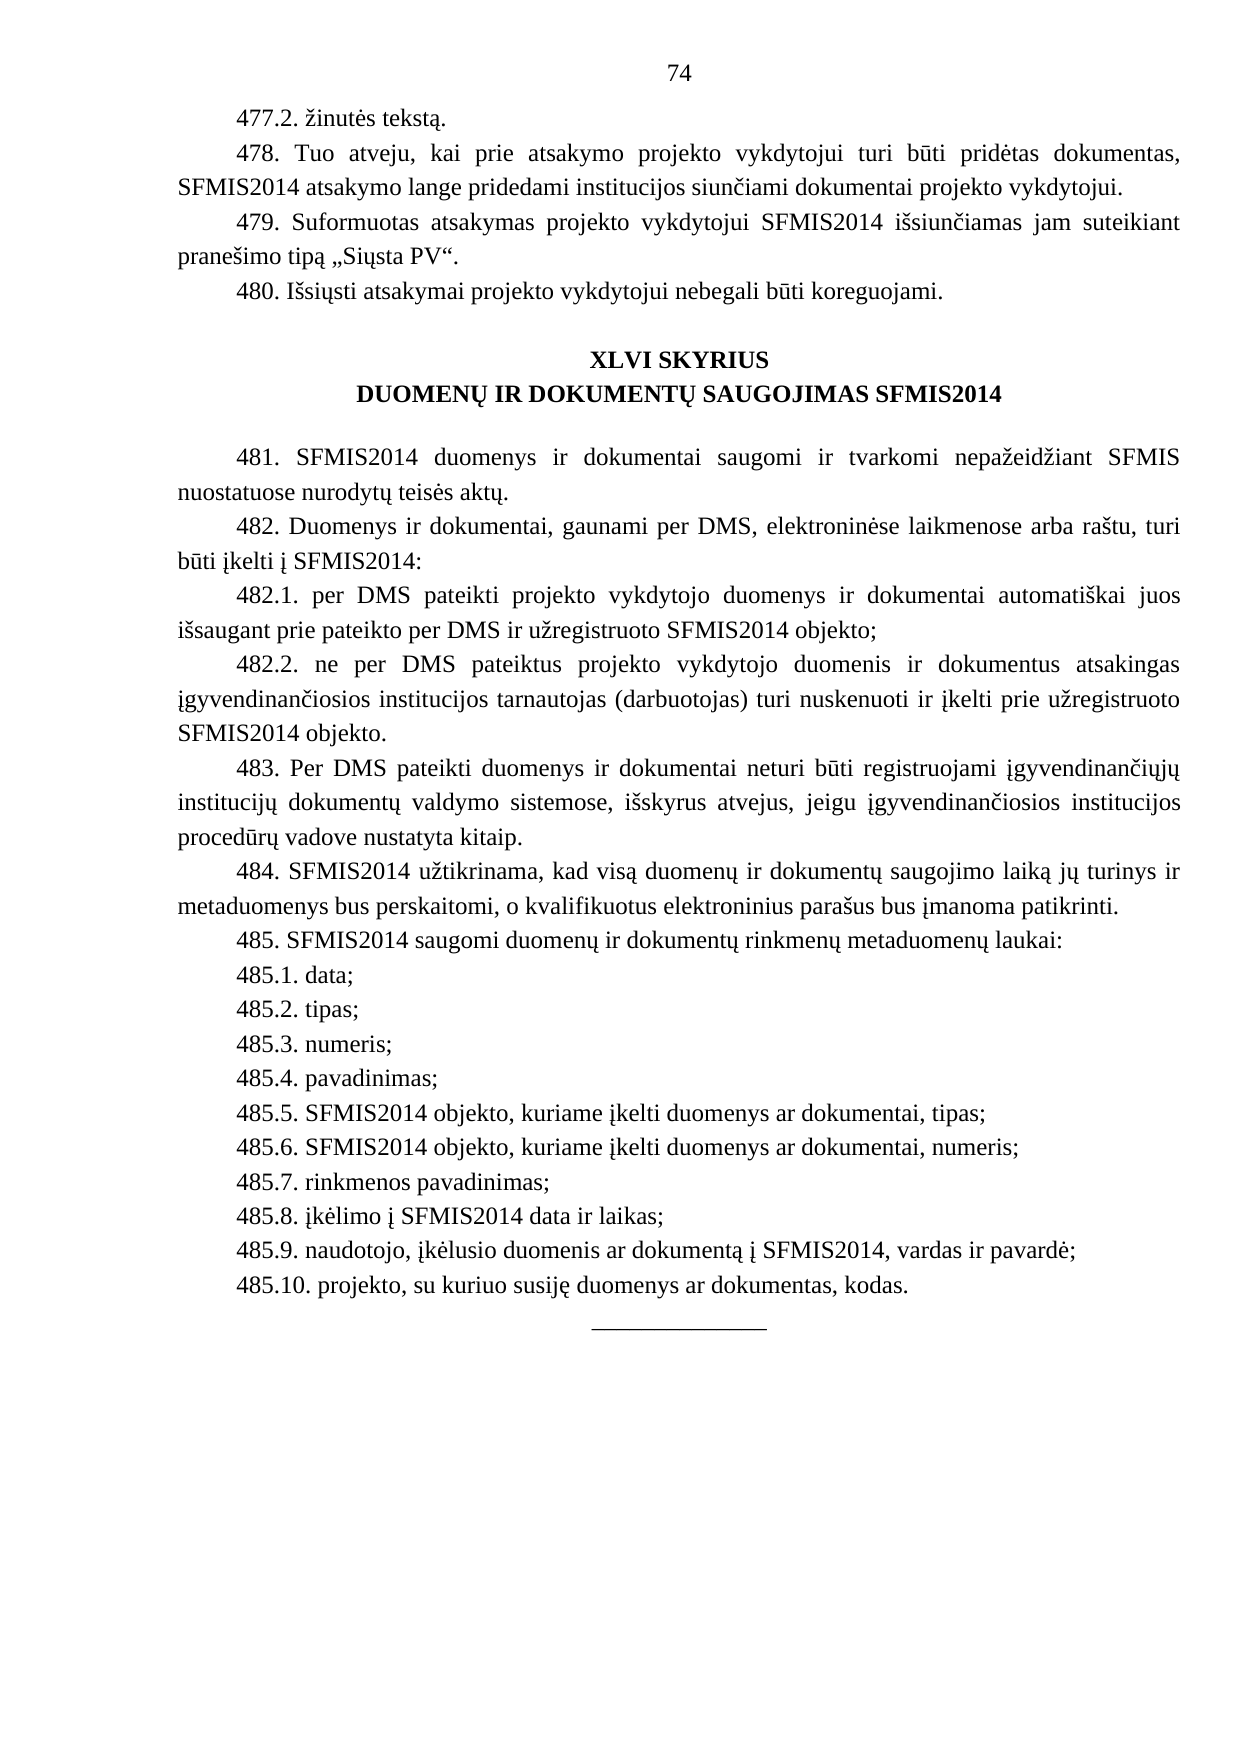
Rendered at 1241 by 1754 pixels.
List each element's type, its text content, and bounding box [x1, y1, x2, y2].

text 479. Suformuotas atsakymas projekto vykdytojui SFMIS2014 išsiunčiamas jam suteikiant pranešimo tipą „Siųsta PV“. [177, 207, 1181, 270]
text DUOMENŲ IR DOKUMENTŲ SAUGOJIMAS SFMIS2014 [177, 379, 1181, 408]
text 482.2. ne per DMS pateiktus projekto vykdytojo duomenis ir dokumentus atsakingas įgyvendinančiosios institucijos tarnautojas (darbuotojas) turi nuskenuoti ir įkelti prie užregistruoto SFMIS2014 objekto. [177, 649, 1181, 747]
text 483. Per DMS pateikti duomenys ir dokumentai neturi būti registruojami įgyvendinančiųjų institucijų dokumentų valdymo sistemose, išskyrus atvejus, jeigu įgyvendinančiosios institucijos procedūrų vadove nustatyta kitaip. [177, 753, 1181, 851]
text 480. Išsiųsti atsakymai projekto vykdytojui nebegali būti koreguojami. [177, 276, 1181, 304]
text 485.6. SFMIS2014 objekto, kuriame įkelti duomenys ar dokumentai, numeris; [177, 1132, 1181, 1161]
text 477.2. žinutės tekstą. [177, 103, 1181, 132]
text XLVI SKYRIUS [177, 345, 1181, 373]
text 481. SFMIS2014 duomenys ir dokumentai saugomi ir tvarkomi nepažeidžiant SFMIS nuostatuose nurodytų teisės aktų. [177, 442, 1181, 506]
text ______________ [177, 1304, 1181, 1333]
text 485.5. SFMIS2014 objekto, kuriame įkelti duomenys ar dokumentai, tipas; [177, 1098, 1181, 1126]
text 485.7. rinkmenos pavadinimas; [177, 1167, 1181, 1195]
text 478. Tuo atveju, kai prie atsakymo projekto vykdytojui turi būti pridėtas dokumentas, SFMIS2014 atsakymo lange pridedami institucijos siunčiami dokumentai projekto vykdytojui. [177, 138, 1181, 201]
text 485.3. numeris; [177, 1029, 1181, 1057]
text 485.4. pavadinimas; [177, 1063, 1181, 1092]
text 484. SFMIS2014 užtikrinama, kad visą duomenų ir dokumentų saugojimo laiką jų turinys ir metaduomenys bus perskaitomi, o kvalifikuotus elektroninius parašus bus įmanoma patikrinti. [177, 856, 1181, 919]
text 485.10. projekto, su kuriuo susiję duomenys ar dokumentas, kodas. [177, 1270, 1181, 1299]
text 482.1. per DMS pateikti projekto vykdytojo duomenys ir dokumentai automatiškai juos išsaugant prie pateikto per DMS ir užregistruoto SFMIS2014 objekto; [177, 580, 1181, 644]
text 485.8. įkėlimo į SFMIS2014 data ir laikas; [177, 1201, 1181, 1230]
text 482. Duomenys ir dokumentai, gaunami per DMS, elektroninėse laikmenose arba raštu, turi būti įkelti į SFMIS2014: [177, 511, 1181, 575]
text 485.1. data; [177, 960, 1181, 988]
text 485.9. naudotojo, įkėlusio duomenis ar dokumentą į SFMIS2014, vardas ir pavardė; [177, 1236, 1181, 1264]
text 485. SFMIS2014 saugomi duomenų ir dokumentų rinkmenų metaduomenų laukai: [177, 925, 1181, 954]
text 485.2. tipas; [177, 994, 1181, 1023]
